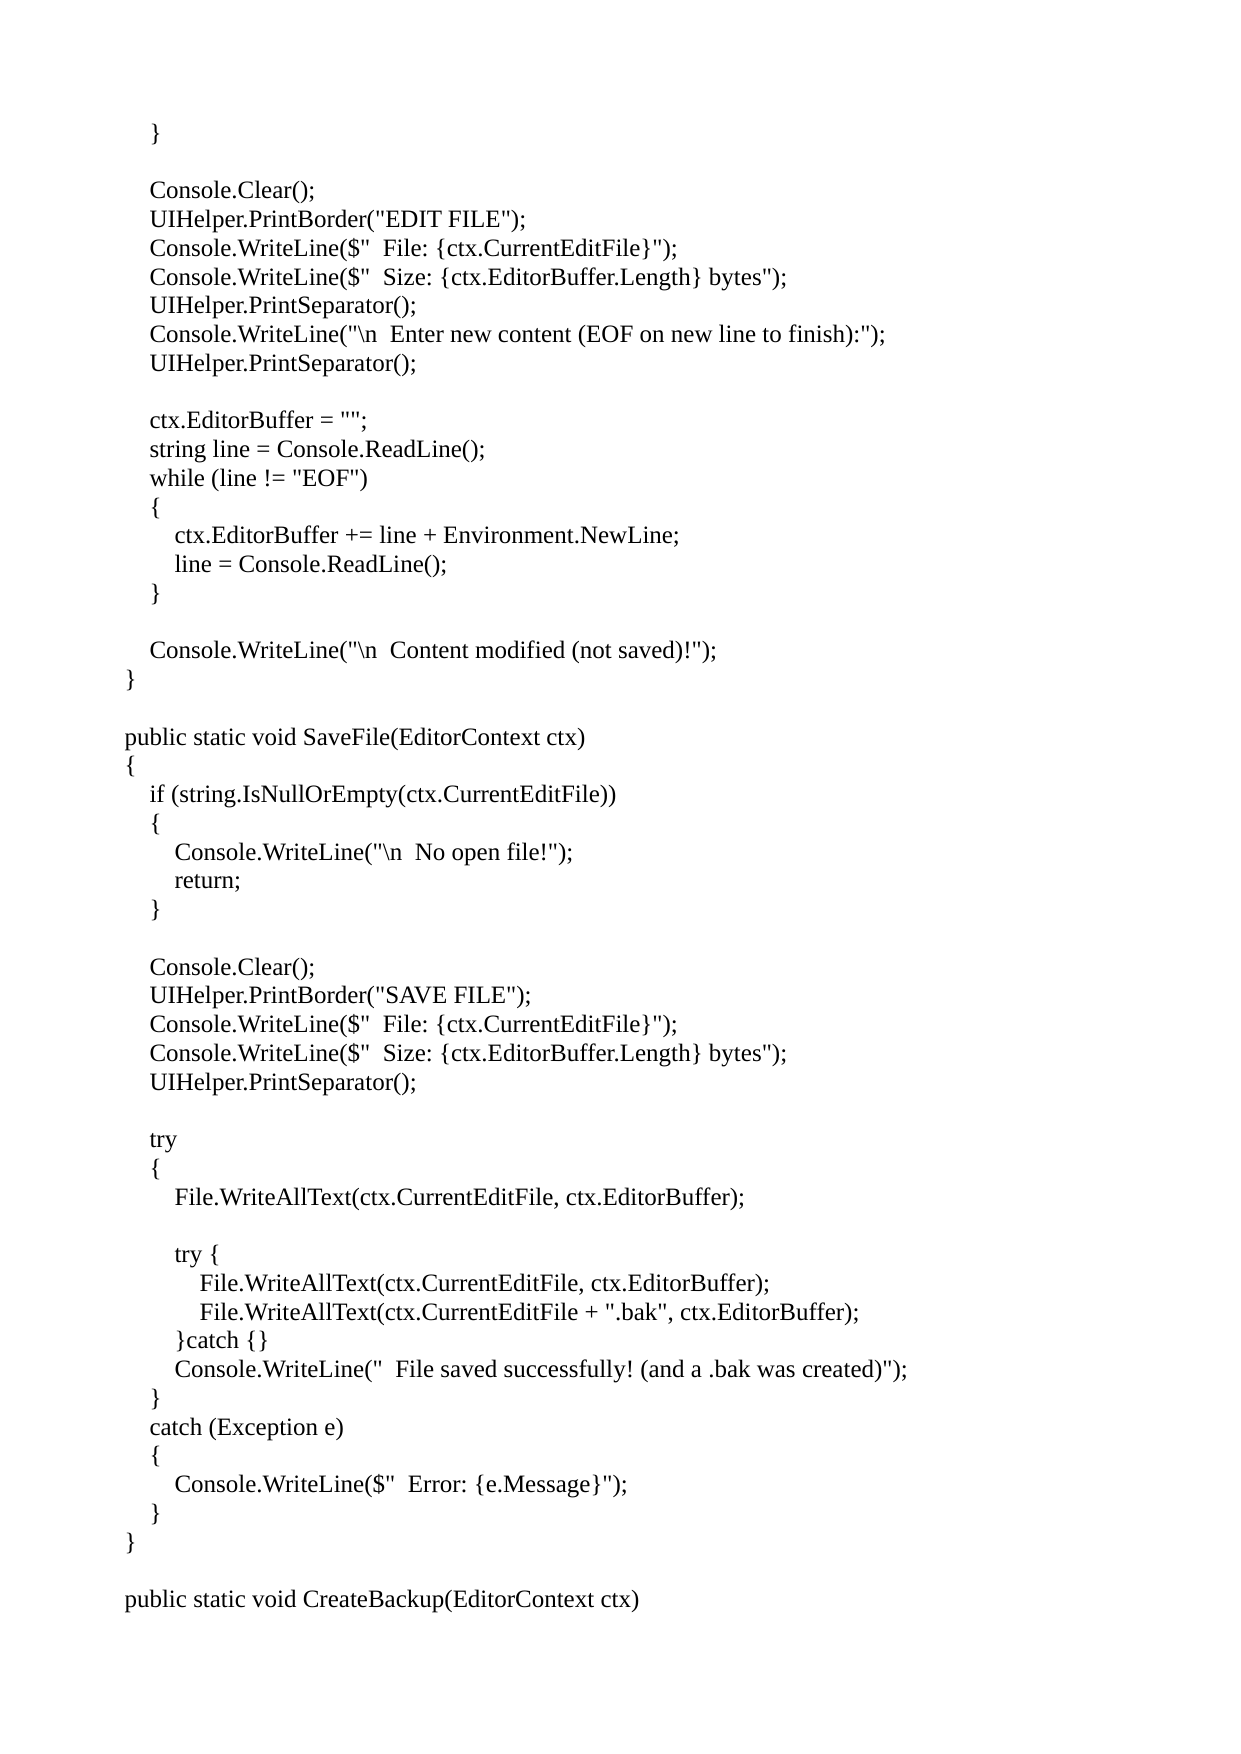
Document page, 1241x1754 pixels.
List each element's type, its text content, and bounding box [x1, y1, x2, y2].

text UIHelper.PrintSeparator(); [118, 348, 1122, 377]
text Console.WriteLine($" Size: {ctx.EditorBuffer.Length} bytes"); [118, 1038, 1122, 1067]
text } [118, 1527, 1122, 1556]
text { [118, 751, 1122, 779]
text } [118, 1498, 1122, 1527]
text ctx.EditorBuffer += line + Environment.NewLine; [118, 521, 1122, 549]
text } [118, 894, 1122, 923]
text line = Console.ReadLine(); [118, 549, 1122, 578]
text catch (Exception e) [118, 1412, 1122, 1441]
text UIHelper.PrintSeparator(); [118, 1067, 1122, 1096]
text try { [118, 1239, 1122, 1268]
text File.WriteAllText(ctx.CurrentEditFile, ctx.EditorBuffer); [118, 1268, 1122, 1297]
text Console.WriteLine($" Size: {ctx.EditorBuffer.Length} bytes"); [118, 262, 1122, 291]
text Console.WriteLine($" File: {ctx.CurrentEditFile}"); [118, 233, 1122, 262]
text } [118, 664, 1122, 693]
text Console.Clear(); [118, 176, 1122, 204]
text Console.WriteLine("\n No open file!"); [118, 837, 1122, 866]
text Console.WriteLine("\n Content modified (not saved)!"); [118, 636, 1122, 664]
text File.WriteAllText(ctx.CurrentEditFile + ".bak", ctx.EditorBuffer); [118, 1297, 1122, 1326]
text UIHelper.PrintBorder("EDIT FILE"); [118, 204, 1122, 233]
text UIHelper.PrintSeparator(); [118, 291, 1122, 319]
text if (string.IsNullOrEmpty(ctx.CurrentEditFile)) [118, 779, 1122, 808]
text public static void SaveFile(EditorContext ctx) [118, 722, 1122, 751]
text Console.WriteLine("\n Enter new content (EOF on new line to finish):"); [118, 319, 1122, 348]
text ctx.EditorBuffer = ""; [118, 406, 1122, 434]
text { [118, 808, 1122, 837]
text } [118, 578, 1122, 607]
text } [118, 118, 1122, 147]
text File.WriteAllText(ctx.CurrentEditFile, ctx.EditorBuffer); [118, 1182, 1122, 1211]
text try [118, 1124, 1122, 1153]
text UIHelper.PrintBorder("SAVE FILE"); [118, 981, 1122, 1009]
text } [118, 1383, 1122, 1412]
text { [118, 1441, 1122, 1469]
text public static void CreateBackup(EditorContext ctx) [118, 1584, 1122, 1613]
text string line = Console.ReadLine(); [118, 434, 1122, 463]
text { [118, 1153, 1122, 1182]
text }catch {} [118, 1326, 1122, 1354]
text Console.Clear(); [118, 952, 1122, 981]
text { [118, 492, 1122, 521]
text Console.WriteLine($" File: {ctx.CurrentEditFile}"); [118, 1009, 1122, 1038]
text Console.WriteLine(" File saved successfully! (and a .bak was created)"); [118, 1354, 1122, 1383]
text Console.WriteLine($" Error: {e.Message}"); [118, 1469, 1122, 1498]
text while (line != "EOF") [118, 463, 1122, 492]
text return; [118, 866, 1122, 894]
